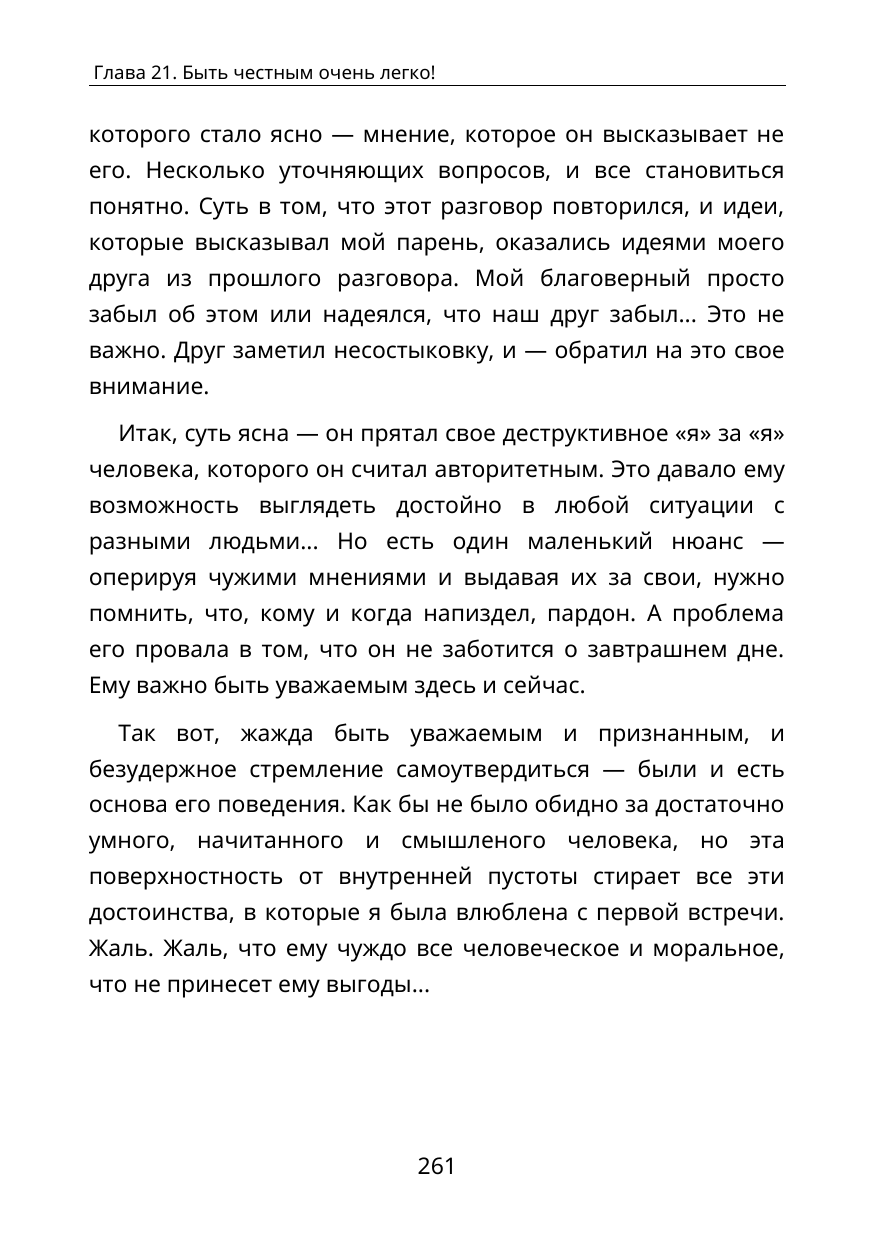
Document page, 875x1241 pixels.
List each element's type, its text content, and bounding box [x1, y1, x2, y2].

text Так вот, жажда быть уважаемым и признанным, и безудержное стремление самоутвердиться — были и есть основа его поведения. Как бы не было обидно за достаточно умного, начитанного и смышленого человека, но эта поверхностность от внутренней пустоты стирает все эти достоинства, в которые я была влюблена с первой встречи. Жаль. Жаль, что ему чуждо все человеческое и моральное, что не принесет ему выгоды... [88, 717, 786, 999]
text Итак, суть ясна — он прятал свое деструктивное «я» за «я» человека, которого он считал авторитетным. Это давало ему возможность выглядеть достойно в любой ситуации с разными людьми... Но есть один маленький нюанс — оперируя чужими мнениями и выдавая их за свои, нужно помнить, что, кому и когда напиздел, пардон. А проблема его провала в том, что он не заботится о завтрашнем дне. Ему важно быть уважаемым здесь и сейчас. [88, 417, 786, 700]
text которого стало ясно — мнение, которое он высказывает не его. Несколько уточняющих вопросов, и все становиться понятно. Суть в том, что этот разговор повторился, и идеи, которые высказывал мой парень, оказались идеями моего друга из прошлого разговора. Мой благоверный просто забыл об этом или надеялся, что наш друг забыл... Это не важно. Друг заметил несостыковку, и — обратил на это свое внимание. [88, 118, 786, 401]
